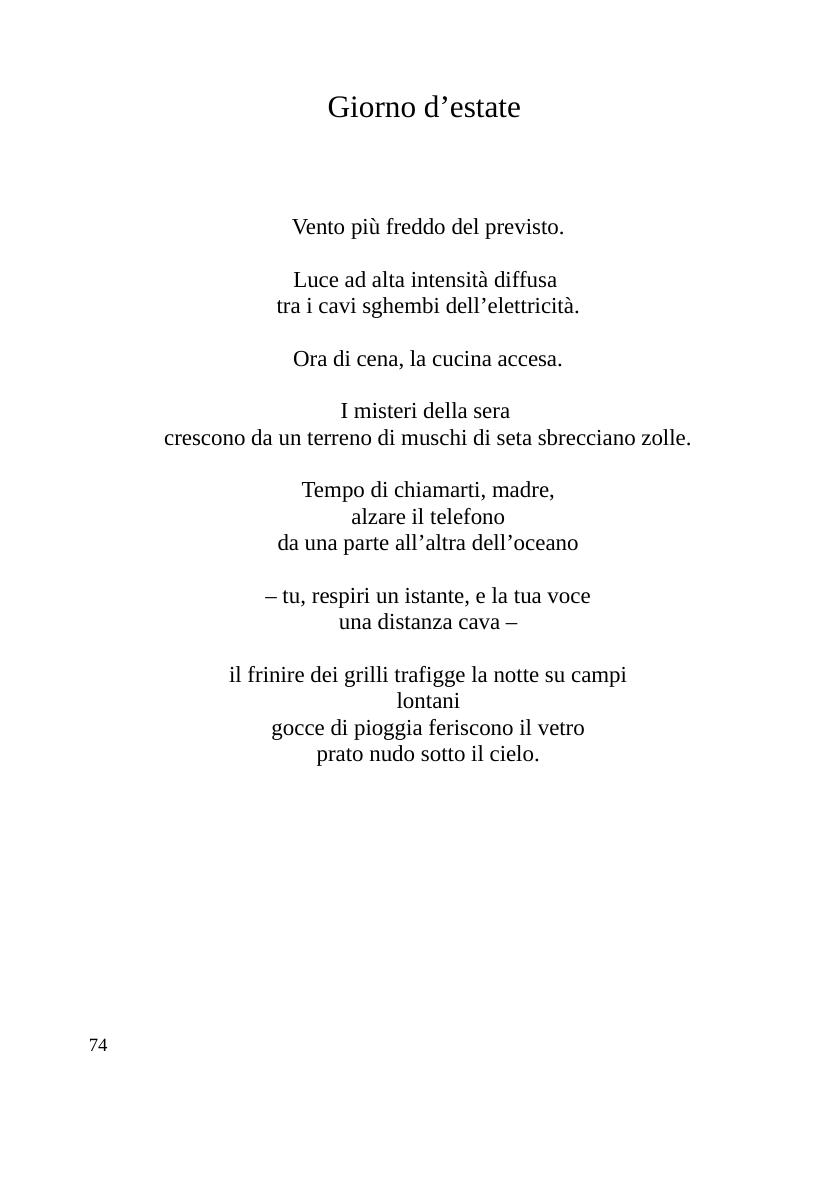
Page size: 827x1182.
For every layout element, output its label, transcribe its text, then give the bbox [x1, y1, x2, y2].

text alzare il telefono [88, 503, 738, 529]
text crescono da un terreno di muschi di seta sbrecciano zolle. [88, 424, 738, 450]
text Tempo di chiamarti, madre, [88, 477, 738, 503]
text tra i cavi sghembi dell’elettricità. [88, 292, 738, 318]
text lontani [88, 687, 738, 714]
text gocce di pioggia feriscono il vetro [88, 714, 738, 740]
text il frinire dei grilli trafigge la notte su campi [88, 661, 738, 687]
text una distanza cava – [88, 608, 738, 635]
text Ora di cena, la cucina accesa. [88, 345, 738, 371]
text da una parte all’altra dell’oceano [88, 529, 738, 556]
text Vento più freddo del previsto. [88, 213, 738, 239]
text Luce ad alta intensità diffusa [88, 266, 738, 292]
text prato nudo sotto il cielo. [88, 740, 738, 766]
text I misteri della sera [88, 397, 738, 424]
text – tu, respiri un istante, e la tua voce [88, 582, 738, 608]
text Giorno d’estate [88, 88, 738, 124]
